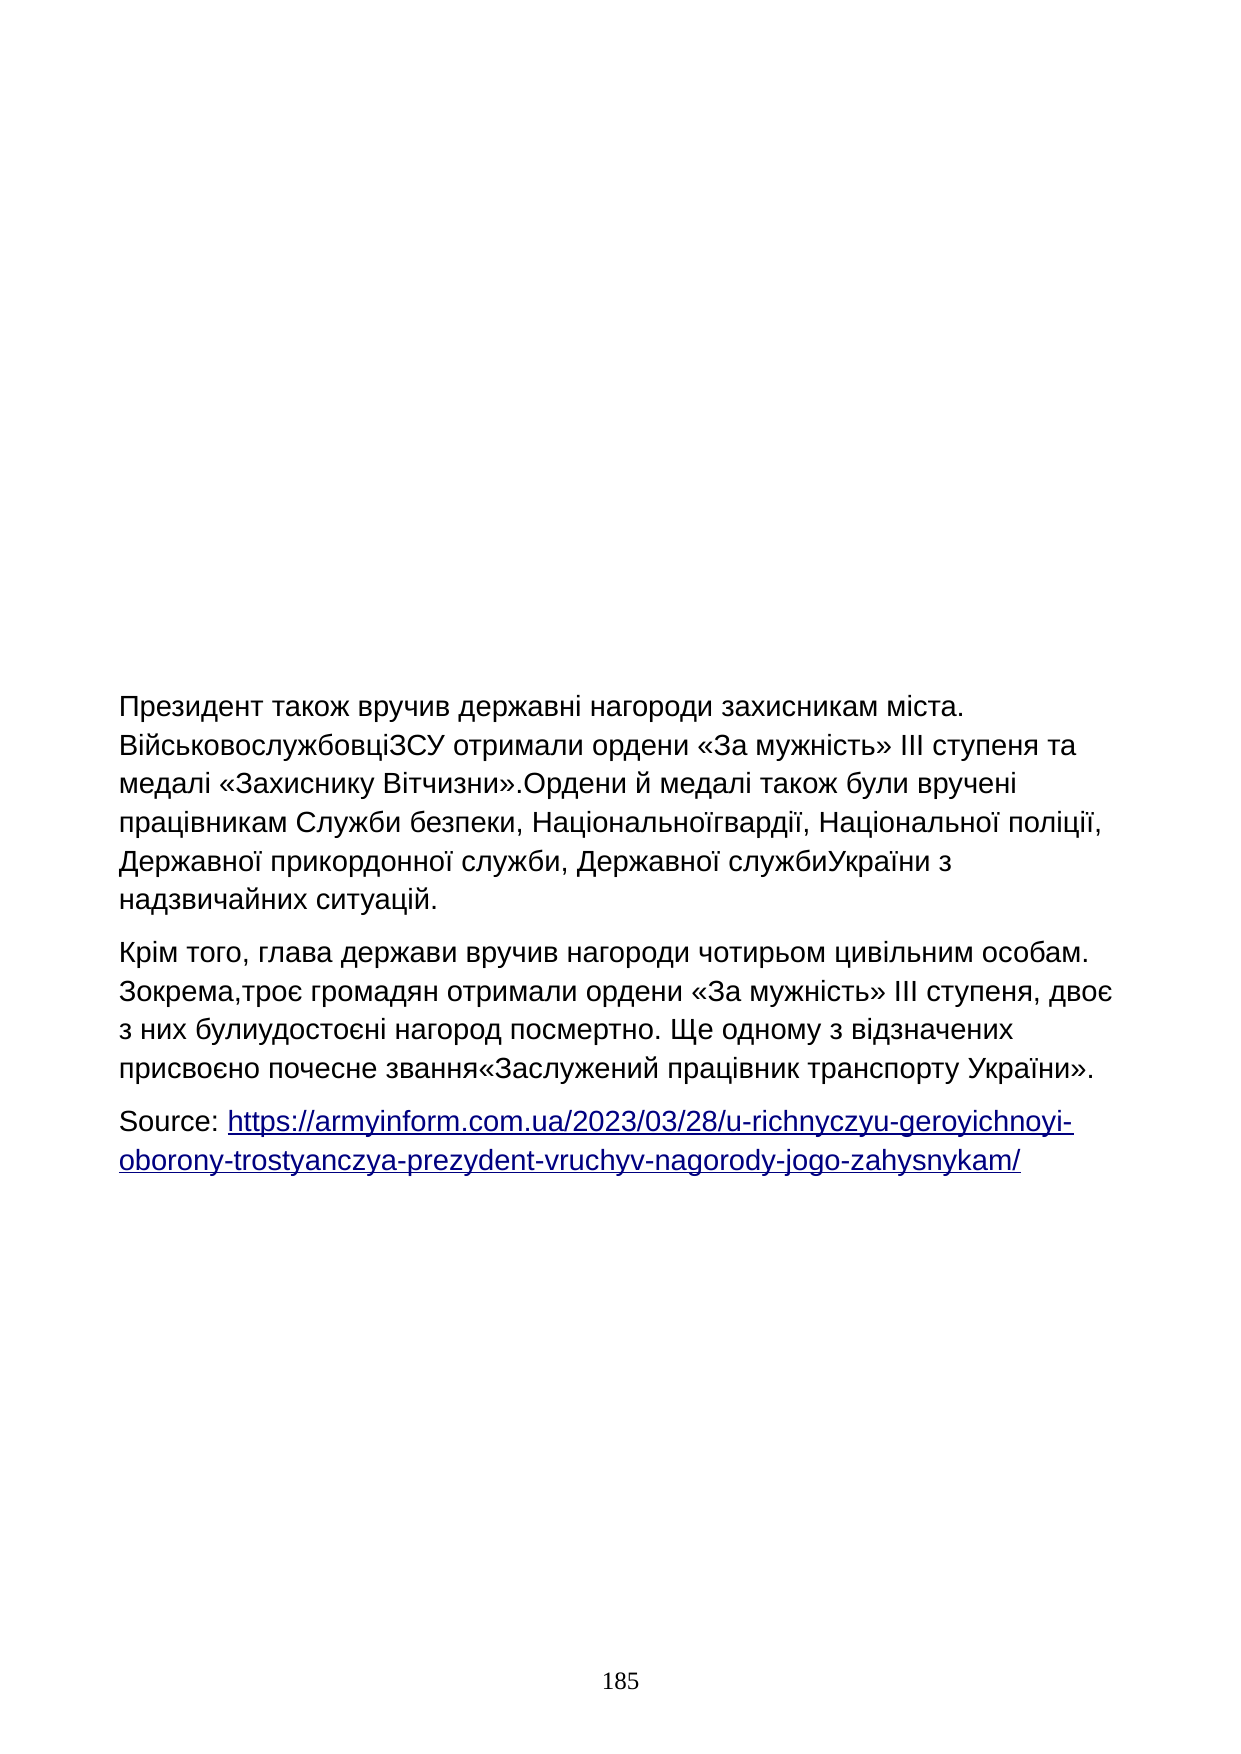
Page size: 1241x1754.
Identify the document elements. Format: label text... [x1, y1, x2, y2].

text Президент також вручив державні нагороди захисникам міста. ВійськовослужбовціЗСУ отримали ордени «За мужність» ІІІ ступеня та медалі «Захиснику Вітчизни».Ордени й медалі також були вручені працівникам Служби безпеки, Національноїгвардії, Національної поліції, Державної прикордонної служби, Державної службиУкраїни з надзвичайних ситуацій. [118, 689, 1122, 916]
text Крім того, глава держави вручив нагороди чотирьом цивільним особам. Зокрема,троє громадян отримали ордени «За мужність» ІІІ ступеня, двоє з них булиудостоєні нагород посмертно. Ще одному з відзначених присвоєно почесне звання«Заслужений працівник транспорту України». [118, 935, 1122, 1084]
text Source: https://armyinform.com.ua/2023/03/28/u-richnyczyu-geroyichnoyi-oborony-trostyanczya-prezydent-vruchyv-nagorody-jogo-zahysnykam/ [118, 1104, 1122, 1176]
